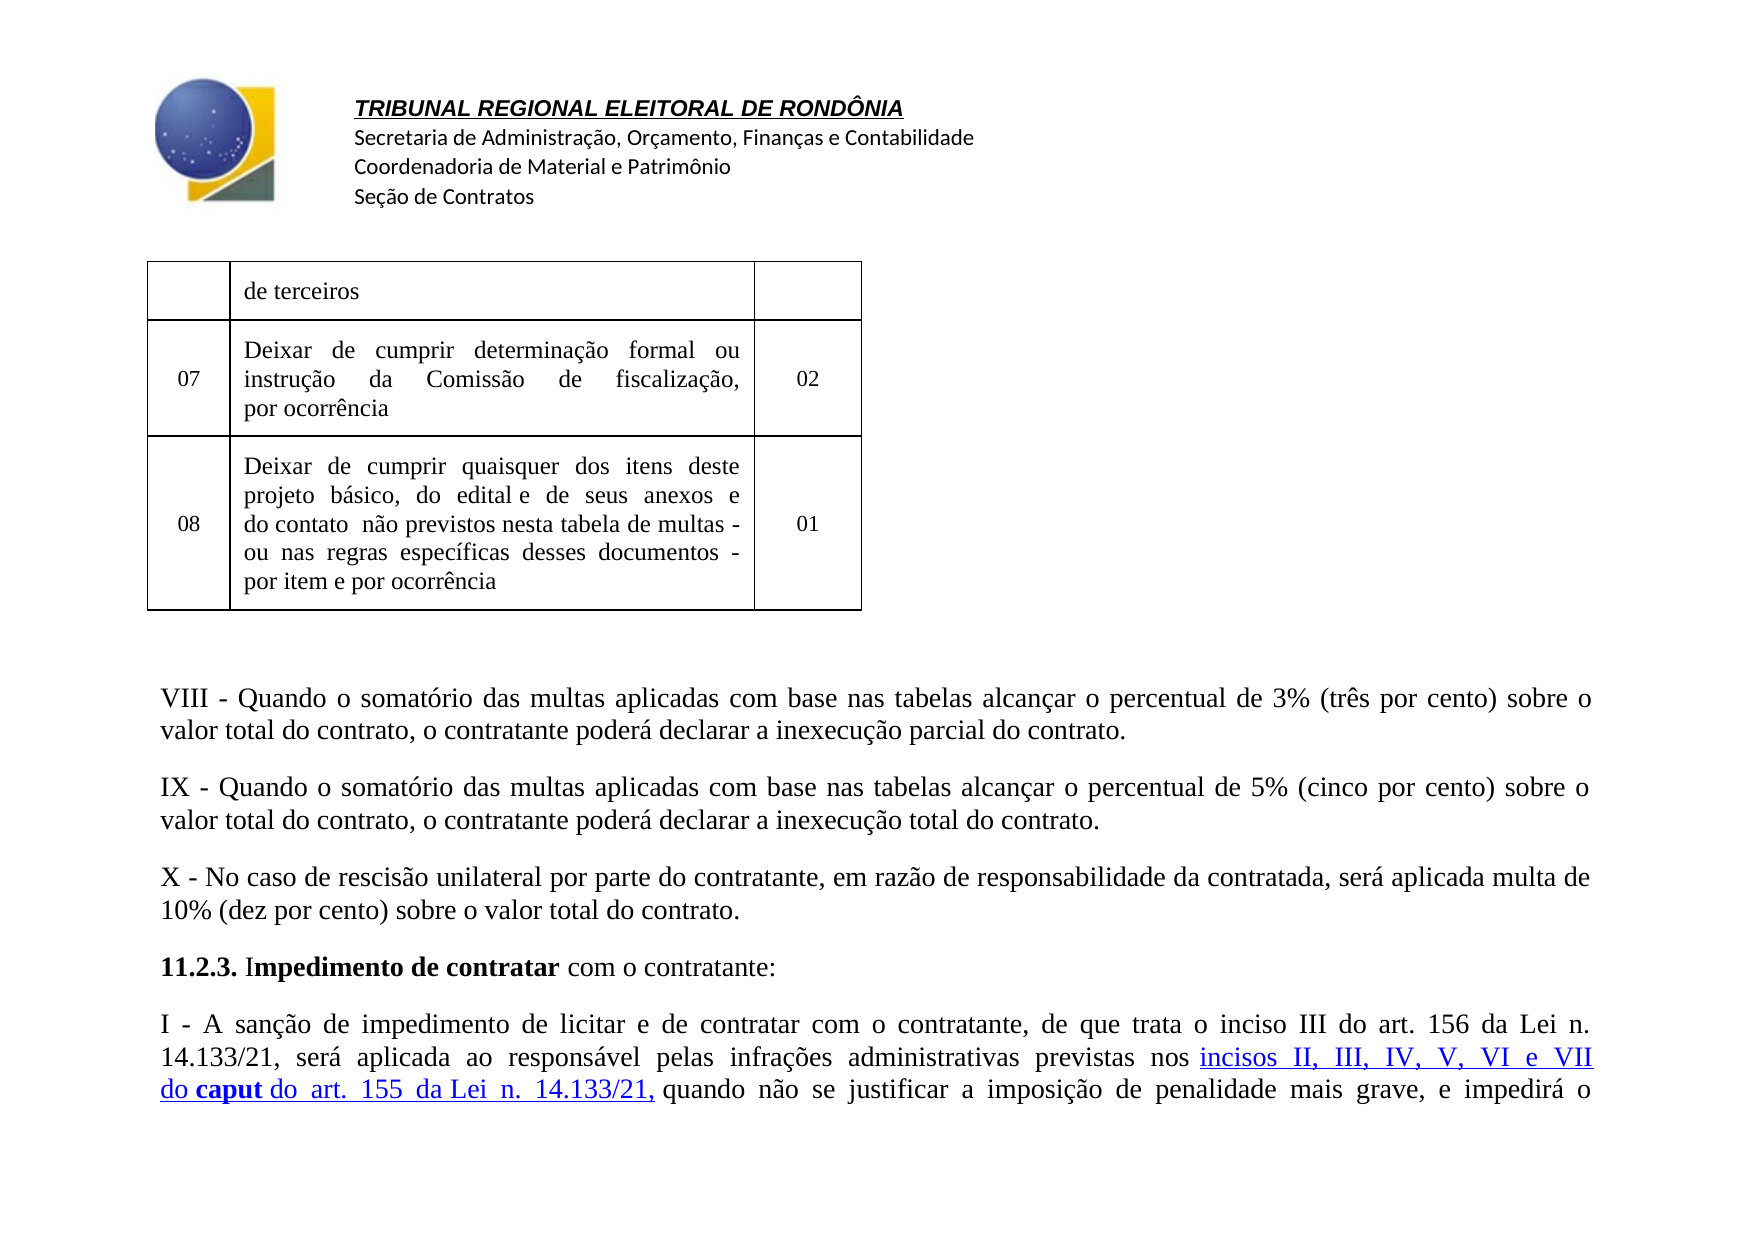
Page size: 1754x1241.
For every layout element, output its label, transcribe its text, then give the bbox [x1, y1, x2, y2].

table_cell Deixar de cumprir determinação formal ou instrução da Comissão de fiscalização, por ocorrência [231, 321, 754, 435]
text VIII - Quando o somatório das multas aplicadas com base nas tabelas alcançar o percentual de 3% (três por cento) sobre o valor total do contrato, o contratante poderá declarar a inexecução parcial do contrato. [160, 681, 1594, 746]
table_cell [148, 262, 229, 319]
table_cell 08 [148, 437, 229, 609]
table_cell 07 [148, 321, 229, 435]
table_cell de terceiros [231, 262, 754, 319]
table_cell 01 [755, 437, 861, 609]
table_cell 02 [755, 321, 861, 435]
text IX - Quando o somatório das multas aplicadas com base nas tabelas alcançar o percentual de 5% (cinco por cento) sobre o valor total do contrato, o contratante poderá declarar a inexecução total do contrato. [160, 771, 1594, 835]
text 11.2.3. Impedimento de contratar com o contratante: [160, 950, 1594, 982]
table_cell Deixar de cumprir quaisquer dos itens deste projeto básico, do edital e de seus anexos e do contato não previstos nesta tabela de multas - ou nas regras específicas desses documentos - por item e por ocorrência [231, 437, 754, 609]
table_cell [755, 262, 861, 319]
text I - A sanção de impedimento de licitar e de contratar com o contratante, de que trata o inciso III do art. 156 da Lei n. 14.133/21, será aplicada ao responsável pelas infrações administrativas previstas nos incisos II, III, IV, V, VI e VII do caput do art. 155 da Lei n. 14.133/21, quando não se justificar a imposição de penalidade mais grave, e impedirá o [160, 1007, 1594, 1105]
text X - No caso de rescisão unilateral por parte do contratante, em razão de responsabilidade da contratada, será aplicada multa de 10% (dez por cento) sobre o valor total do contrato. [160, 860, 1594, 925]
